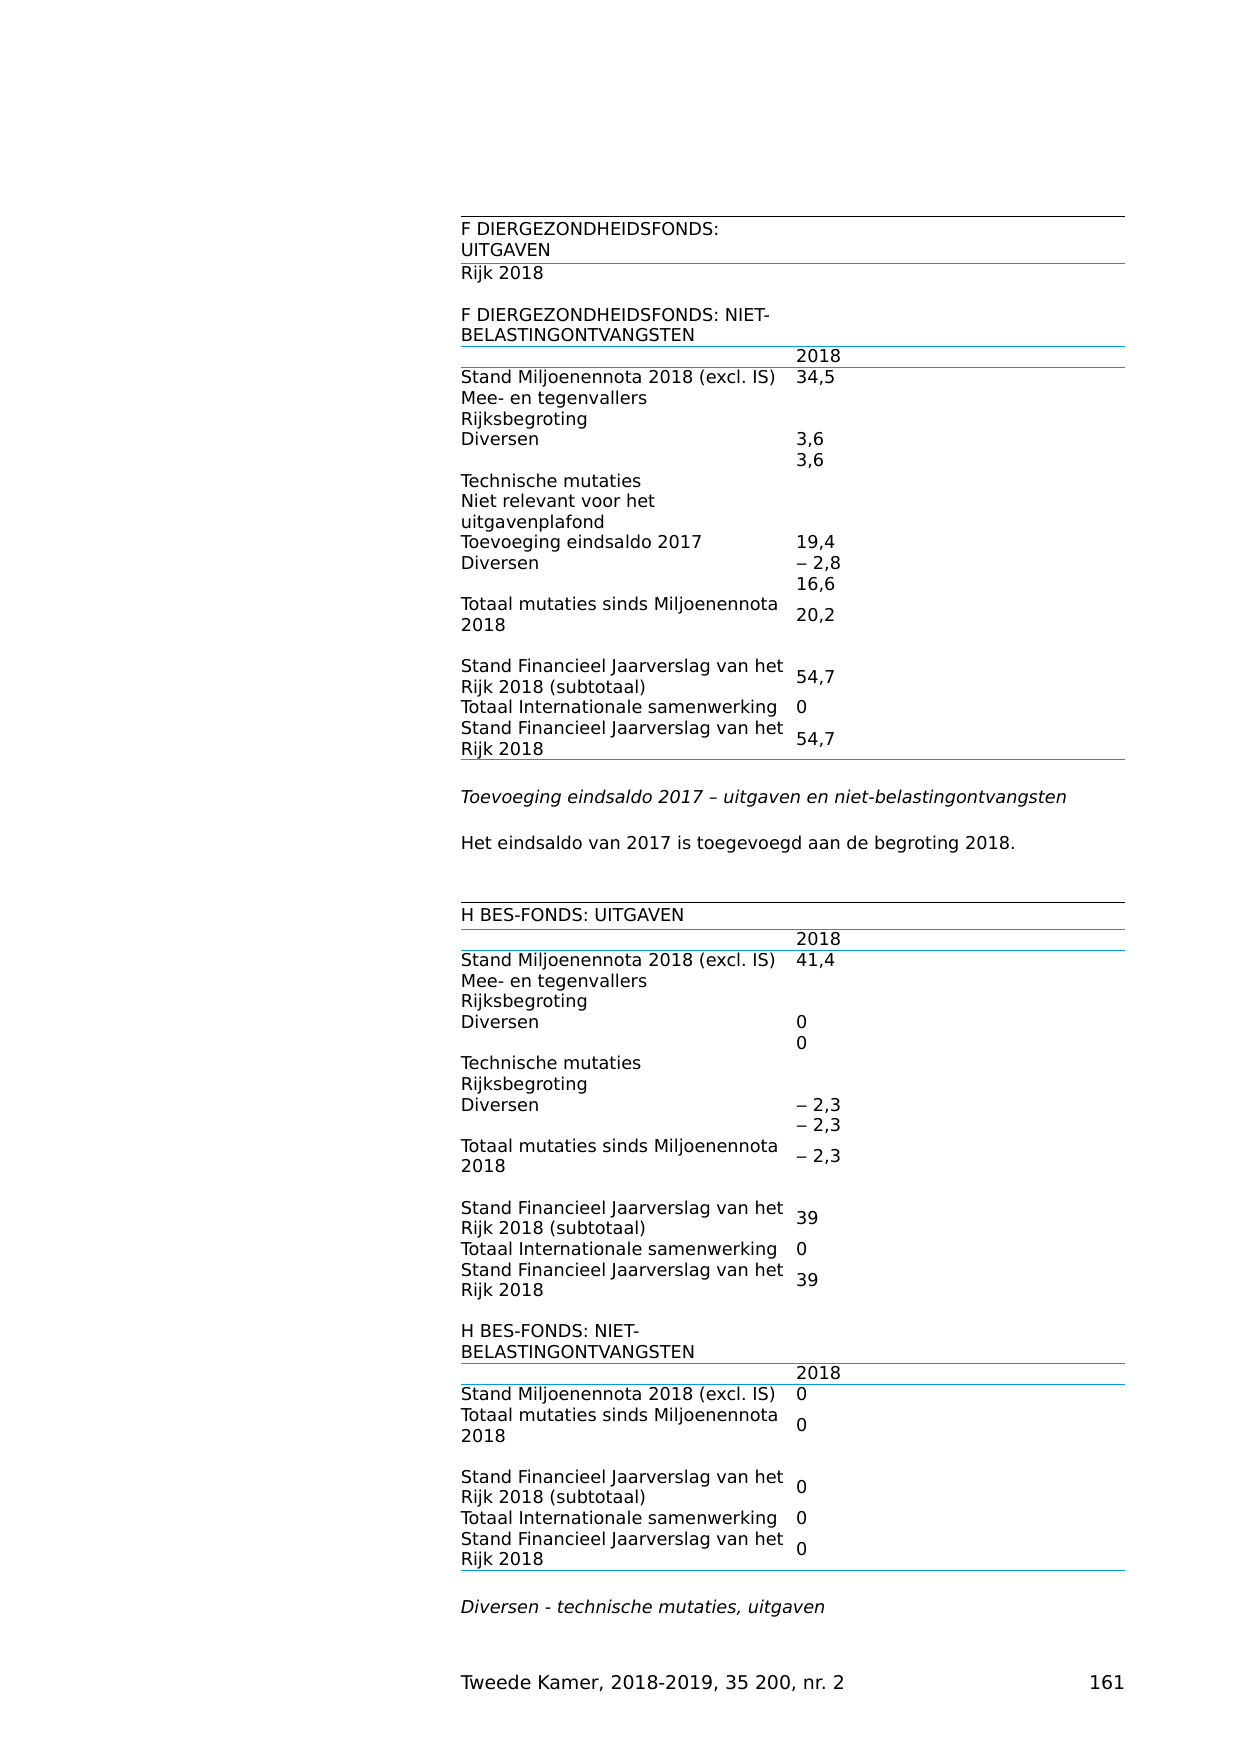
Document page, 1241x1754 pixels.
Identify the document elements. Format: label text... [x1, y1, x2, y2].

table_cell Totaal mutaties sinds Miljoenennota 2018 [461, 1136, 793, 1177]
table_cell H BES-FONDS: UITGAVEN [461, 903, 793, 928]
table_cell 2018 [793, 347, 1125, 367]
table_cell ‒ 2,8 [793, 553, 1125, 574]
text Diversen - technische mutaties, uitgaven [461, 1596, 1125, 1618]
table_cell [461, 1177, 793, 1198]
table_cell [793, 1177, 1125, 1198]
table_cell F DIERGEZONDHEIDSFONDS: UITGAVEN [461, 217, 793, 263]
table_cell 19,4 [793, 533, 1125, 553]
table_cell 0 [793, 1033, 1125, 1053]
table_cell [793, 409, 1125, 429]
table_cell Stand Financieel Jaarverslag van het Rijk 2018 (subtotaal) [461, 656, 793, 697]
table_cell Diversen [461, 1095, 793, 1115]
table_cell Totaal mutaties sinds Miljoenennota 2018 [461, 594, 793, 636]
table_cell Toevoeging eindsaldo 2017 [461, 533, 793, 553]
table_cell 0 [793, 698, 1125, 718]
table_cell 41,4 [793, 951, 1125, 971]
table_cell 3,6 [793, 450, 1125, 471]
table_cell [793, 388, 1125, 409]
table_cell [793, 471, 1125, 491]
table_cell 54,7 [793, 718, 1125, 759]
table_header Diergezondheidsfonds [461, 191, 1125, 216]
table_cell [461, 284, 793, 304]
table_cell Totaal mutaties sinds Miljoenennota 2018 [461, 1405, 793, 1446]
table_cell F DIERGEZONDHEIDSFONDS: NIET-BELASTINGONTVANGSTEN [461, 305, 793, 346]
table_cell [793, 1053, 1125, 1074]
table_cell [461, 347, 793, 367]
table_cell [793, 1446, 1125, 1467]
table_cell Totaal Internationale samenwerking [461, 1239, 793, 1259]
table_cell 0 [793, 1529, 1125, 1570]
table_cell [793, 991, 1125, 1012]
table_cell 0 [793, 1508, 1125, 1529]
table_cell Totaal Internationale samenwerking [461, 1508, 793, 1529]
table_cell Stand Miljoenennota 2018 (excl. IS) [461, 1385, 793, 1405]
table_cell Stand Miljoenennota 2018 (excl. IS) [461, 368, 793, 388]
table_cell 16,6 [793, 574, 1125, 594]
table_cell 34,5 [793, 368, 1125, 388]
table_cell 20,2 [793, 594, 1125, 636]
table_cell [461, 450, 793, 471]
table_cell Stand Financieel Jaarverslag van het Rijk 2018 (subtotaal) [461, 1467, 793, 1508]
table_cell [461, 930, 793, 950]
table_cell Stand Financieel Jaarverslag van het Rijk 2018 [461, 1260, 793, 1301]
table_cell Mee- en tegenvallers [461, 388, 793, 409]
table_cell 39 [793, 1260, 1125, 1301]
table_cell [461, 636, 793, 656]
table_cell 0 [793, 1239, 1125, 1259]
table_cell 2018 [793, 1364, 1125, 1384]
table_cell Diversen [461, 553, 793, 574]
table_cell Rijksbegroting [461, 409, 793, 429]
text Toevoeging eindsaldo 2017 – uitgaven en niet-belastingontvangsten [461, 785, 1125, 808]
table_cell 39 [793, 1198, 1125, 1239]
table_cell ‒ 2,3 [793, 1115, 1125, 1136]
table_cell [461, 1301, 793, 1321]
table_cell [793, 1301, 1125, 1321]
table_cell [793, 636, 1125, 656]
table_cell 54,7 [793, 656, 1125, 697]
table_cell [793, 971, 1125, 991]
table_cell [461, 1115, 793, 1136]
table_cell [793, 1074, 1125, 1094]
table_cell ‒ 2,3 [793, 1136, 1125, 1177]
table_cell Diversen [461, 429, 793, 450]
table_cell Mee- en tegenvallers [461, 971, 793, 991]
table_cell [461, 574, 793, 594]
table_cell [793, 1321, 1125, 1363]
table_cell [793, 217, 1125, 263]
table_cell [793, 264, 1125, 284]
table_cell 0 [793, 1467, 1125, 1508]
table_cell Rijksbegroting [461, 1074, 793, 1094]
table_cell Stand Financieel Jaarverslag van het Rijk 2018 [461, 1529, 793, 1570]
table_header BES-fonds [461, 877, 1125, 902]
table_cell Technische mutaties [461, 1053, 793, 1074]
table_cell Rijksbegroting [461, 991, 793, 1012]
table_cell [793, 284, 1125, 304]
table_cell Stand Financieel Jaarverslag van het Rijk 2018 (subtotaal) [461, 1198, 793, 1239]
table_cell [793, 305, 1125, 346]
table_cell Niet relevant voor het uitgavenplafond [461, 491, 793, 532]
table_cell ‒ 2,3 [793, 1095, 1125, 1115]
table_cell 0 [793, 1405, 1125, 1446]
table_cell Diversen [461, 1012, 793, 1033]
table_cell [793, 903, 1125, 928]
table_cell [461, 1364, 793, 1384]
text Het eindsaldo van 2017 is toegevoegd aan de begroting 2018. [461, 831, 1125, 854]
table_cell Totaal Internationale samenwerking [461, 698, 793, 718]
table_cell [793, 491, 1125, 532]
table_cell Stand Financieel Jaarverslag van het Rijk 2018 [461, 718, 793, 759]
table_cell 0 [793, 1385, 1125, 1405]
table_cell [461, 1446, 793, 1467]
table_cell [461, 1033, 793, 1053]
table_cell 2018 [793, 930, 1125, 950]
table_cell Rijk 2018 [461, 264, 793, 284]
table_cell 3,6 [793, 429, 1125, 450]
table_cell H BES-FONDS: NIET-BELASTINGONTVANGSTEN [461, 1321, 793, 1363]
table_cell Technische mutaties [461, 471, 793, 491]
table_cell 0 [793, 1012, 1125, 1033]
table_cell Stand Miljoenennota 2018 (excl. IS) [461, 951, 793, 971]
